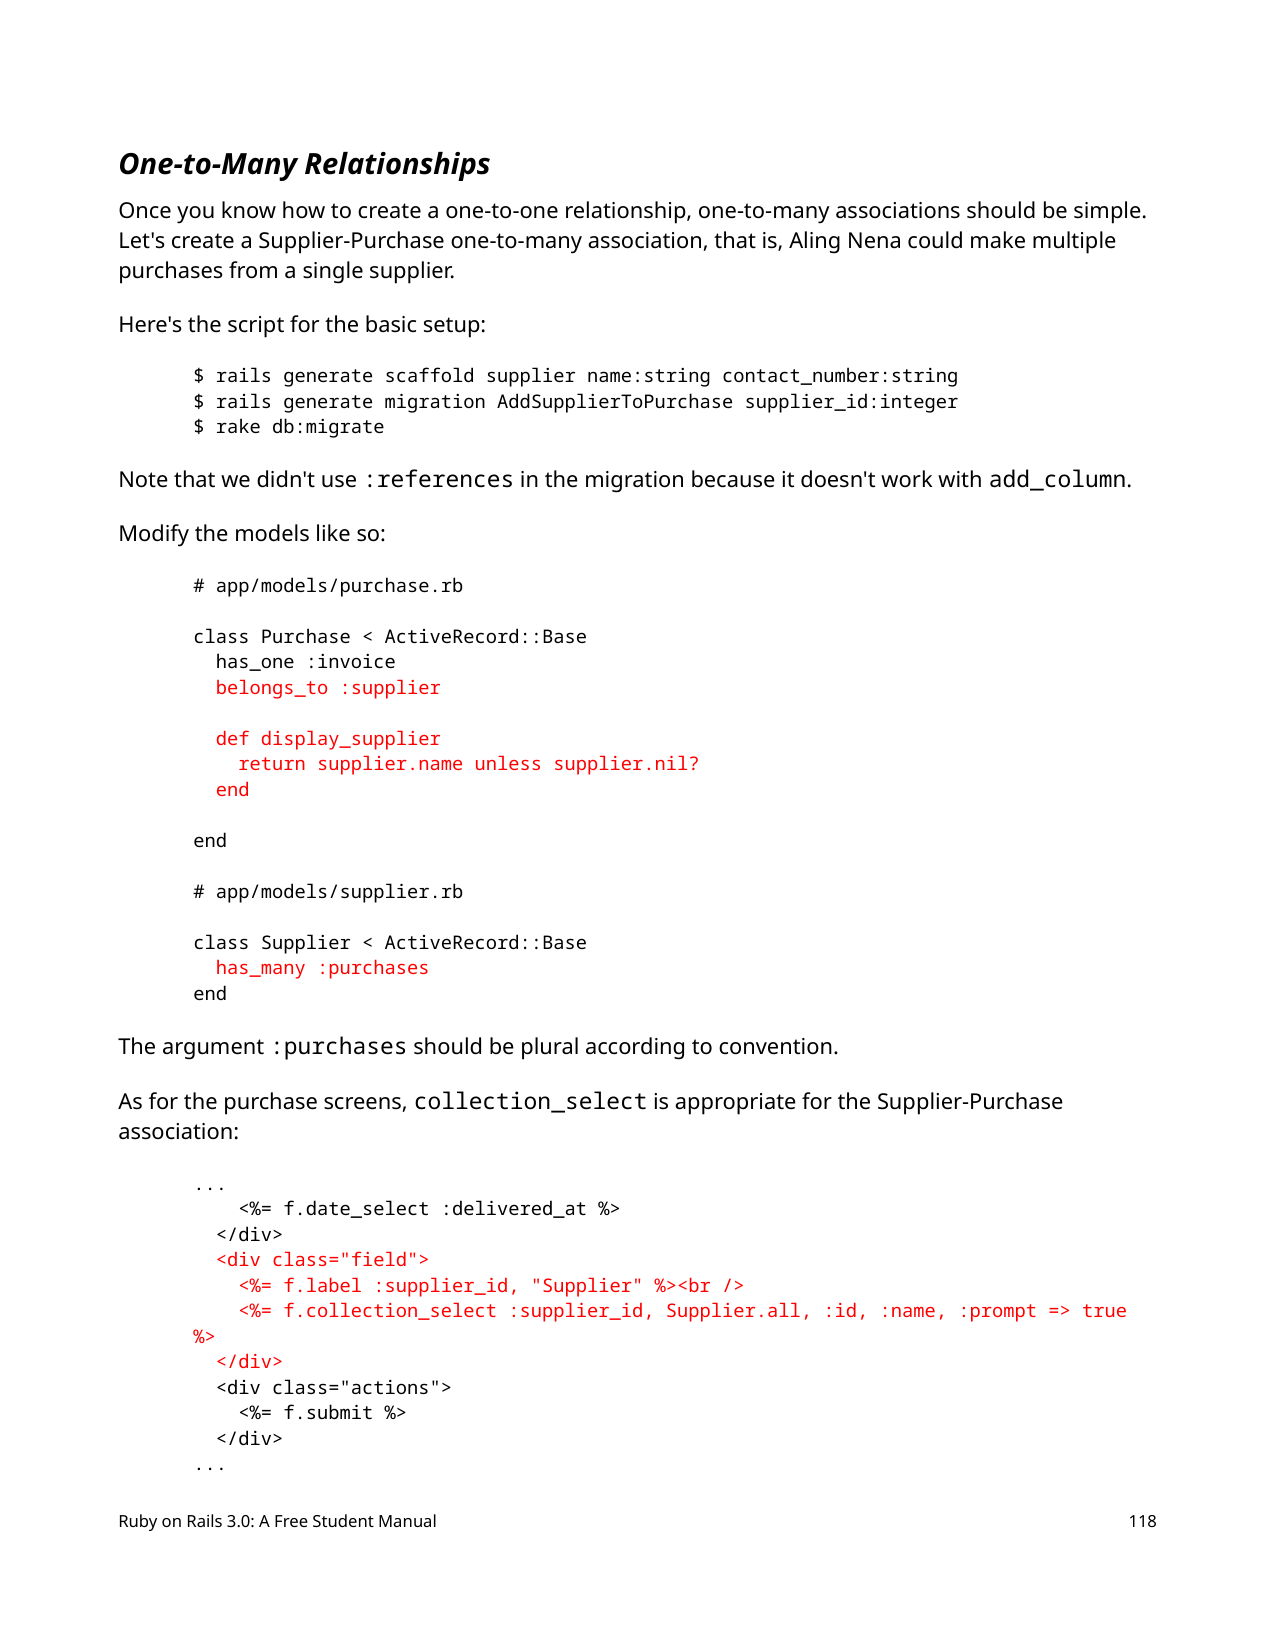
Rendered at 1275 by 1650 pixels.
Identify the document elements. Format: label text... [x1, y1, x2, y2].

text $ rails generate scaffold supplier name:string contact_number:string $ rails generate migration AddSupplierToPurchase supplier_id:integer $ rake db:migrate [193, 362, 1157, 439]
text Note that we didn't use :references in the migration because it doesn't work with add_column. [118, 463, 1157, 494]
text ... <%= f.date_select :delivered_at %> </div> <div class="field"> <%= f.label :supplier_id, "Supplier" %><br /> <%= f.collection_select :supplier_id, Supplier.all, :id, :name, :prompt => true %> </div> <div class="actions"> <%= f.submit %> </div> ... [193, 1170, 1157, 1476]
text Modify the models like so: [118, 518, 1157, 548]
text As for the purchase screens, collection_select is appropriate for the Supplier-Purchase association: [118, 1085, 1157, 1146]
text Here's the script for the basic setup: [118, 309, 1157, 338]
text Once you know how to create a one-to-one relationship, one-to-many associations should be simple. Let's create a Supplier-Purchase one-to-many association, that is, Aling Nena could make multiple purchases from a single supplier. [118, 195, 1157, 285]
text The argument :purchases should be plural according to convention. [118, 1030, 1157, 1061]
text # app/models/purchase.rb class Purchase < ActiveRecord::Base has_one :invoice belongs_to :supplier def display_supplier return supplier.name unless supplier.nil? end end # app/models/supplier.rb class Supplier < ActiveRecord::Base has_many :purchases end [193, 572, 1157, 1006]
subtitle One-to-Many Relationships [118, 143, 1157, 183]
